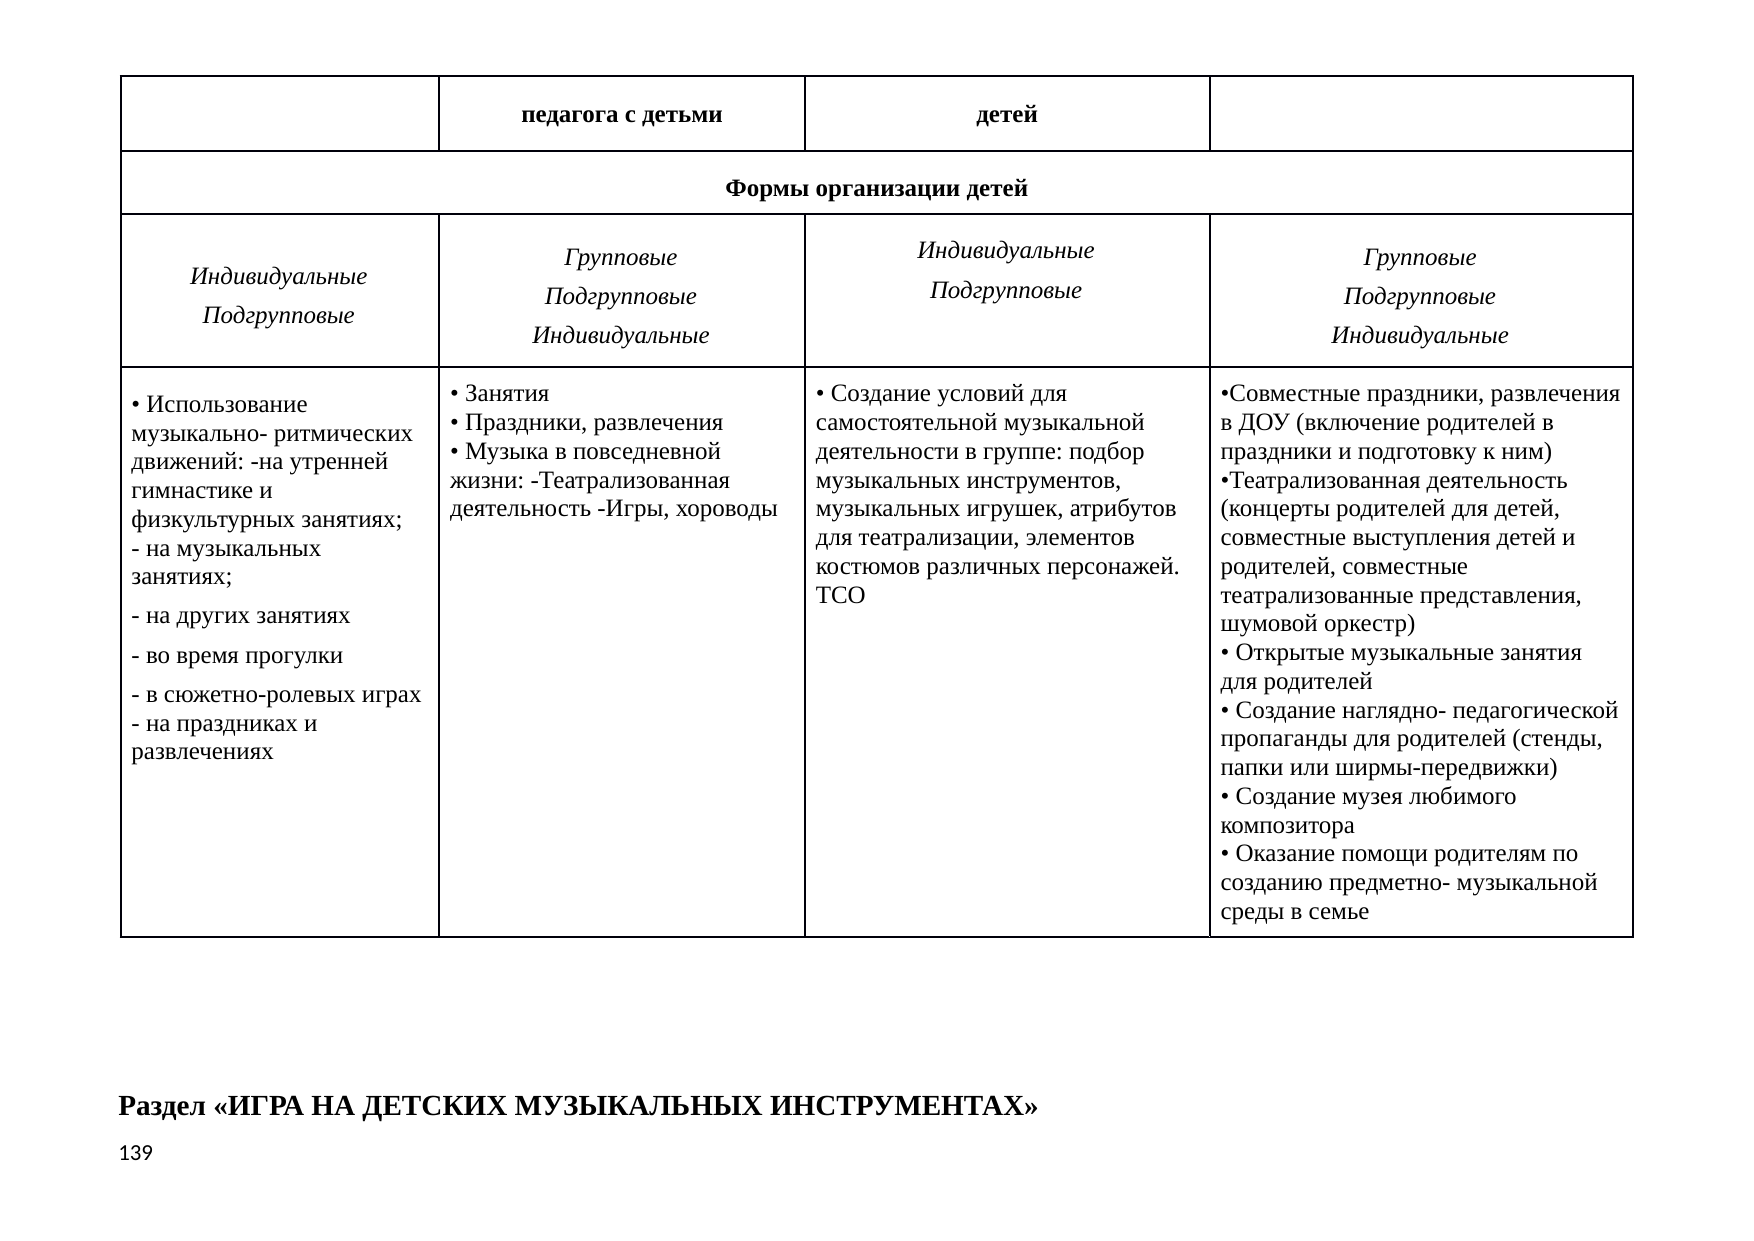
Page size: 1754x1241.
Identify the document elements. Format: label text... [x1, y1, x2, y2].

table_cell •Совместные праздники, развлечения в ДОУ (включение родителей в праздники и подготовку к ним) •Театрализованная деятельность (концерты родителей для детей, совместные выступления детей и родителей, совместные театрализованные представления, шумовой оркестр) • Открытые музыкальные занятия для родителей • Создание наглядно- педагогической пропаганды для родителей (стенды, папки или ширмы-передвижки) • Создание музея любимого композитора • Оказание помощи родителям по созданию предметно- музыкальной среды в семье [1211, 368, 1632, 936]
table_header педагога с детьми [440, 77, 804, 150]
table_cell • Занятия • Праздники, развлечения • Музыка в повседневной жизни: -Театрализованная деятельность -Игры, хороводы [440, 368, 804, 936]
table_cell Формы организации детей [122, 152, 1632, 213]
table_cell • Создание условий для самостоятельной музыкальной деятельности в группе: подбор музыкальных инструментов, музыкальных игрушек, атрибутов для театрализации, элементов костюмов различных персонажей. ТСО [806, 368, 1209, 936]
table_cell Индивидуальные Подгрупповые [806, 215, 1209, 366]
table_header детей [806, 77, 1209, 150]
table_cell • Использование музыкально- ритмических движений: -на утренней гимнастике и физкультурных занятиях; - на музыкальных занятиях; - на других занятиях - во время прогулки - в сюжетно-ролевых играх - на праздниках и развлечениях [122, 368, 438, 936]
table_cell Групповые Подгрупповые Индивидуальные [1211, 215, 1632, 366]
table_header [1211, 77, 1632, 150]
text Раздел «ИГРА НА ДЕТСКИХ МУЗЫКАЛЬНЫХ ИНСТРУМЕНТАХ» [118, 1088, 1636, 1122]
table_cell Групповые Подгрупповые Индивидуальные [440, 215, 804, 366]
table_header [122, 77, 438, 150]
table_cell Индивидуальные Подгрупповые [122, 215, 438, 366]
